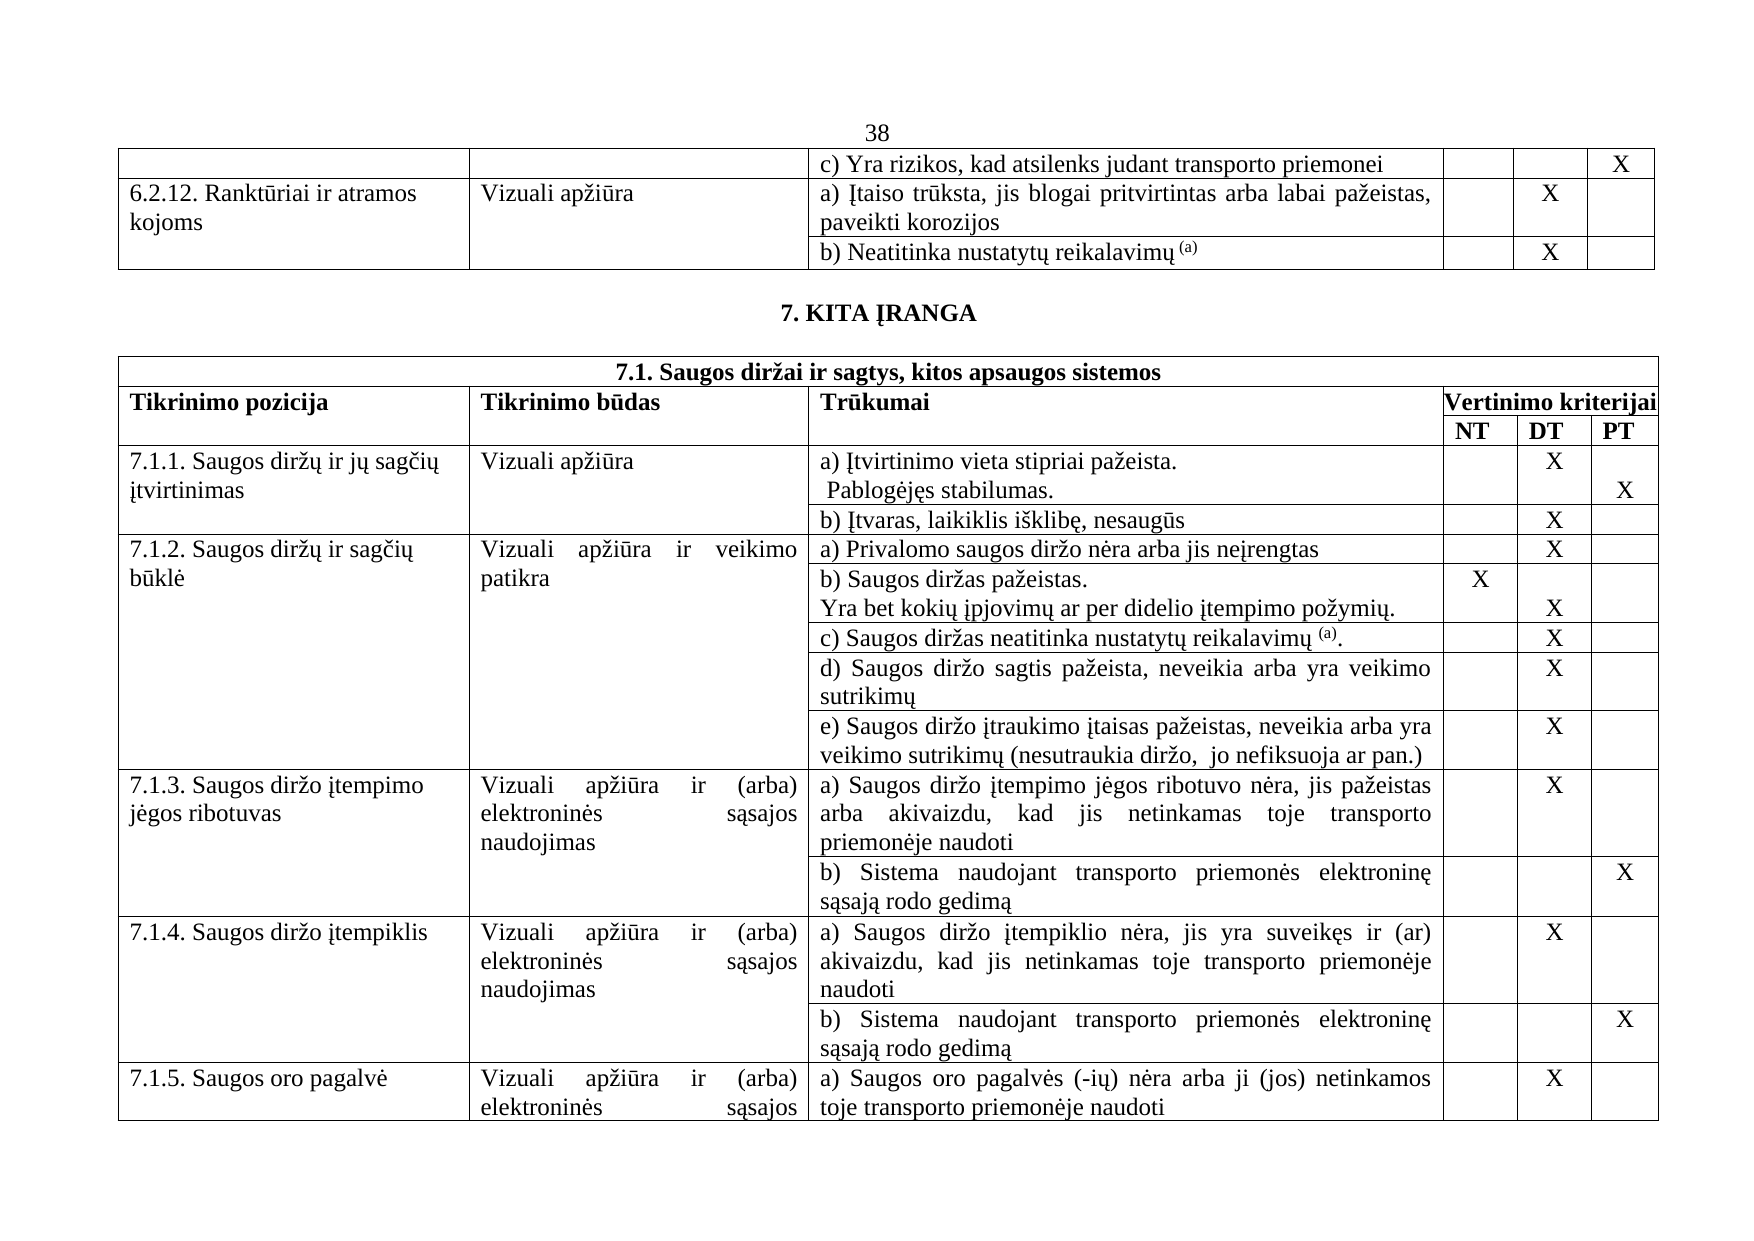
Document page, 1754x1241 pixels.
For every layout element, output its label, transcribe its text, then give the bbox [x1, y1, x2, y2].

table_cell [119, 149, 469, 177]
table_cell [1592, 535, 1658, 563]
table_cell a) Įtaiso trūksta, jis blogai pritvirtintas arba labai pažeistas, paveikti korozijos [809, 179, 1443, 236]
table_cell b) Įtvaras, laikiklis išklibę, nesaugūs [809, 505, 1443, 533]
table_cell b) Neatitinka nustatytų reikalavimų (a) [809, 237, 1443, 268]
table_cell Vizuali apžiūra ir (arba) elektroninės sąsajos naudojimas [470, 770, 808, 916]
table_cell X [1514, 237, 1587, 268]
table_cell c) Yra rizikos, kad atsilenks judant transporto priemonei [809, 149, 1443, 177]
table_cell Vizuali apžiūra ir veikimo patikra [470, 535, 808, 769]
table_cell X [1518, 623, 1591, 652]
table_cell [1592, 564, 1658, 622]
table_cell [1592, 623, 1658, 652]
table_cell [1588, 179, 1654, 236]
table_cell PT [1592, 416, 1658, 445]
table_cell X [1518, 446, 1591, 504]
table_cell c) Saugos diržas neatitinka nustatytų reikalavimų (a). [809, 623, 1443, 652]
table_cell [470, 149, 808, 177]
table_cell Vizuali apžiūra [470, 446, 808, 533]
table_cell X [1444, 564, 1517, 622]
table_cell Vizuali apžiūra ir (arba) elektroninės sąsajos naudojimas [470, 917, 808, 1062]
table_cell 7.1.4. Saugos diržo įtempiklis [119, 917, 469, 1062]
table_cell a) Saugos diržo įtempimo jėgos ribotuvo nėra, jis pažeistas arba akivaizdu, kad jis netinkamas toje transporto priemonėje naudoti [809, 770, 1443, 856]
table_cell X [1518, 917, 1591, 1003]
table_cell NT [1444, 416, 1517, 445]
table_cell [1444, 917, 1517, 1003]
table_cell 7.1.5. Saugos oro pagalvė [119, 1063, 469, 1120]
table_cell X [1518, 653, 1591, 710]
table_cell [1592, 1063, 1658, 1120]
table_cell [1444, 179, 1513, 236]
table_cell [1444, 237, 1513, 268]
table_cell a) Saugos diržo įtempiklio nėra, jis yra suveikęs ir (ar) akivaizdu, kad jis netinkamas toje transporto priemonėje naudoti [809, 917, 1443, 1003]
table_cell [1514, 149, 1587, 177]
table_cell X [1588, 149, 1654, 177]
table_cell X [1518, 770, 1591, 856]
table_cell X [1518, 711, 1591, 769]
table_cell [1444, 505, 1517, 533]
table_cell Trūkumai [809, 387, 1443, 445]
table_cell [1444, 653, 1517, 710]
table_cell b) Sistema naudojant transporto priemonės elektroninę sąsają rodo gedimą [809, 857, 1443, 916]
table_cell [1444, 770, 1517, 856]
table_cell Vizuali apžiūra ir (arba) elektroninės sąsajos [470, 1063, 808, 1120]
table_cell X [1592, 857, 1658, 916]
table_cell X [1592, 1004, 1658, 1062]
table_cell Vizuali apžiūra [470, 179, 808, 268]
table_cell b) Sistema naudojant transporto priemonės elektroninę sąsają rodo gedimą [809, 1004, 1443, 1062]
text 7. KITA ĮRANGA [118, 298, 1639, 327]
table_cell Tikrinimo pozicija [119, 387, 469, 445]
table_cell [1444, 446, 1517, 504]
table_cell 6.2.12. Ranktūriai ir atramos kojoms [119, 179, 469, 268]
table_cell [1444, 1004, 1517, 1062]
table_cell [1588, 237, 1654, 268]
table_cell X [1514, 179, 1587, 236]
table_cell [1444, 149, 1513, 177]
table_cell 7.1.2. Saugos diržų ir sagčių būklė [119, 535, 469, 769]
table_cell X [1518, 1063, 1591, 1120]
table_cell [1592, 653, 1658, 710]
table_cell 7.1.3. Saugos diržo įtempimo jėgos ribotuvas [119, 770, 469, 916]
table_cell [1518, 1004, 1591, 1062]
table_cell e) Saugos diržo įtraukimo įtaisas pažeistas, neveikia arba yra veikimo sutrikimų (nesutraukia diržo, jo nefiksuoja ar pan.) [809, 711, 1443, 769]
table_cell X [1518, 505, 1591, 533]
table_cell X [1518, 535, 1591, 563]
table_cell X [1518, 564, 1591, 622]
table_cell b) Saugos diržas pažeistas. Yra bet kokių įpjovimų ar per didelio įtempimo požymių. [809, 564, 1443, 622]
table_cell DT [1518, 416, 1591, 445]
table_cell [1444, 857, 1517, 916]
table_cell [1592, 711, 1658, 769]
table_cell [1444, 1063, 1517, 1120]
table_cell [1592, 917, 1658, 1003]
table_cell a) Saugos oro pagalvės (-ių) nėra arba ji (jos) netinkamos toje transporto priemonėje naudoti [809, 1063, 1443, 1120]
table_cell X [1592, 446, 1658, 504]
table_cell [1444, 711, 1517, 769]
table_cell [1444, 623, 1517, 652]
table_cell [1592, 770, 1658, 856]
table_cell Tikrinimo būdas [470, 387, 808, 445]
table_cell [1444, 535, 1517, 563]
table_cell [1592, 505, 1658, 533]
table_cell a) Įtvirtinimo vieta stipriai pažeista. Pablogėjęs stabilumas. [809, 446, 1443, 504]
table_cell d) Saugos diržo sagtis pažeista, neveikia arba yra veikimo sutrikimų [809, 653, 1443, 710]
table_cell [1518, 857, 1591, 916]
table_cell Vertinimo kriterijai [1444, 387, 1658, 415]
table_header 7.1. Saugos diržai ir sagtys, kitos apsaugos sistemos [119, 357, 1658, 386]
table_cell a) Privalomo saugos diržo nėra arba jis neįrengtas [809, 535, 1443, 563]
table_cell 7.1.1. Saugos diržų ir jų sagčių įtvirtinimas [119, 446, 469, 533]
